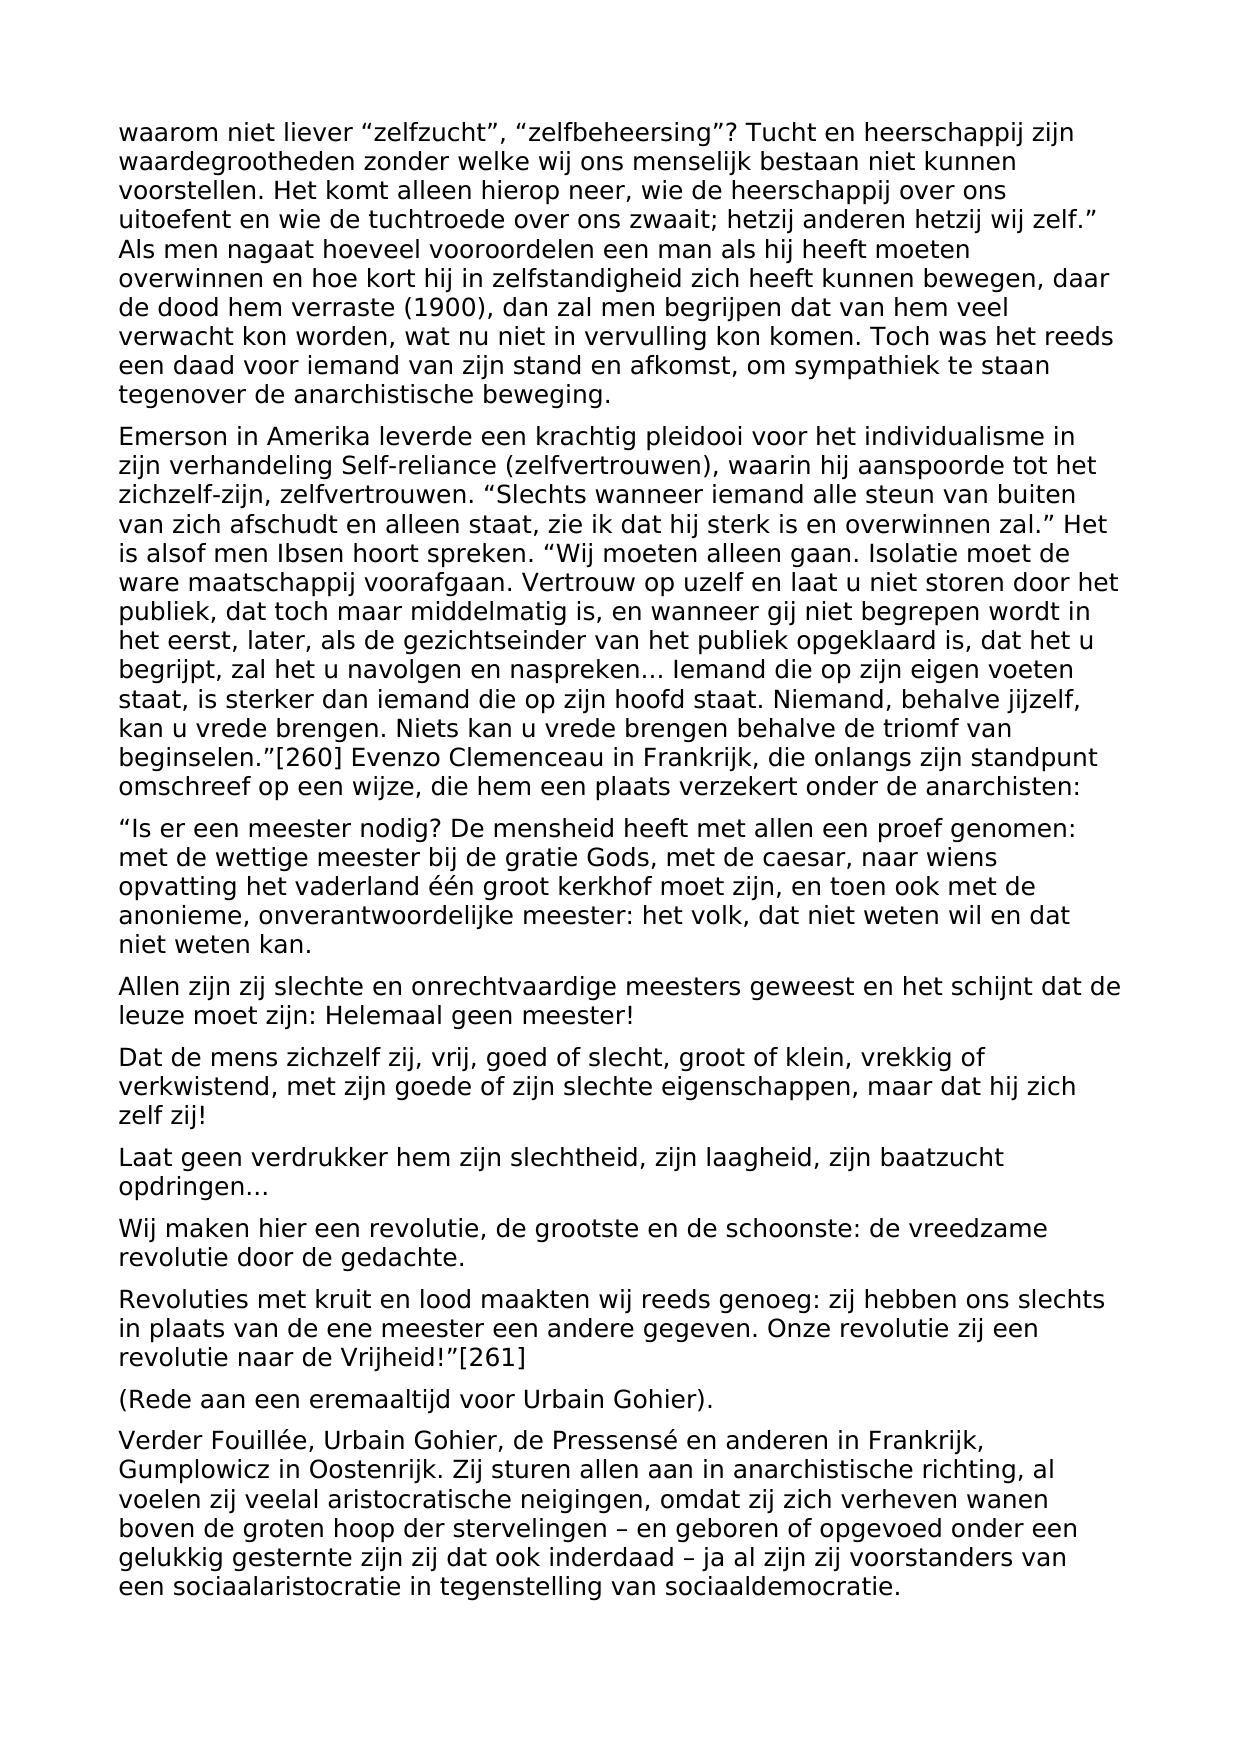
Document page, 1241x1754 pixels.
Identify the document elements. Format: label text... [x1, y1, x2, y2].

text (Rede aan een eremaaltijd voor Urbain Gohier). [118, 1385, 1122, 1414]
text Laat geen verdrukker hem zijn slechtheid, zijn laagheid, zijn baatzucht opdringen... [118, 1143, 1122, 1201]
text “Is er een meester nodig? De mensheid heeft met allen een proef genomen: met de wettige meester bij de gratie Gods, met de caesar, naar wiens opvatting het vaderland één groot kerkhof moet zijn, en toen ook met de anonieme, onverantwoordelijke meester: het volk, dat niet weten wil en dat niet weten kan. [118, 814, 1122, 960]
text Emerson in Amerika leverde een krachtig pleidooi voor het individualisme in zijn verhandeling Self-reliance (zelfvertrouwen), waarin hij aanspoorde tot het zichzelf-zijn, zelfvertrouwen. “Slechts wanneer iemand alle steun van buiten van zich afschudt en alleen staat, zie ik dat hij sterk is en overwinnen zal.” Het is alsof men Ibsen hoort spreken. “Wij moeten alleen gaan. Isolatie moet de ware maatschappij voorafgaan. Vertrouw op uzelf en laat u niet storen door het publiek, dat toch maar middelmatig is, en wanneer gij niet begrepen wordt in het eerst, later, als de gezichtseinder van het publiek opgeklaard is, dat het u begrijpt, zal het u navolgen en naspreken... Iemand die op zijn eigen voeten staat, is sterker dan iemand die op zijn hoofd staat. Niemand, behalve jijzelf, kan u vrede brengen. Niets kan u vrede brengen behalve de triomf van beginselen.”[260] Evenzo Clemenceau in Frankrijk, die onlangs zijn standpunt omschreef op een wijze, die hem een plaats verzekert onder de anarchisten: [118, 422, 1122, 801]
text waarom niet liever “zelfzucht”, “zelfbeheersing”? Tucht en heerschappij zijn waardegrootheden zonder welke wij ons menselijk bestaan niet kunnen voorstellen. Het komt alleen hierop neer, wie de heerschappij over ons uitoefent en wie de tuchtroede over ons zwaait; hetzij anderen hetzij wij zelf.” Als men nagaat hoeveel vooroordelen een man als hij heeft moeten overwinnen en hoe kort hij in zelfstandigheid zich heeft kunnen bewegen, daar de dood hem verraste (1900), dan zal men begrijpen dat van hem veel verwacht kon worden, wat nu niet in vervulling kon komen. Toch was het reeds een daad voor iemand van zijn stand en afkomst, om sympathiek te staan tegenover de anarchistische beweging. [118, 118, 1122, 410]
text Verder Fouillée, Urbain Gohier, de Pressensé en anderen in Frankrijk, Gumplowicz in Oostenrijk. Zij sturen allen aan in anarchistische richting, al voelen zij veelal aristocratische neigingen, omdat zij zich verheven wanen boven de groten hoop der stervelingen – en geboren of opgevoed onder een gelukkig gesternte zijn zij dat ook inderdaad – ja al zijn zij voorstanders van een sociaalaristocratie in tegenstelling van sociaaldemocratie. [118, 1426, 1122, 1601]
text Revoluties met kruit en lood maakten wij reeds genoeg: zij hebben ons slechts in plaats van de ene meester een andere gegeven. Onze revolutie zij een revolutie naar de Vrijheid!”[261] [118, 1285, 1122, 1372]
text Dat de mens zichzelf zij, vrij, goed of slecht, groot of klein, vrekkig of verkwistend, met zijn goede of zijn slechte eigenschappen, maar dat hij zich zelf zij! [118, 1043, 1122, 1131]
text Allen zijn zij slechte en onrechtvaardige meesters geweest en het schijnt dat de leuze moet zijn: Helemaal geen meester! [118, 972, 1122, 1031]
text Wij maken hier een revolutie, de grootste en de schoonste: de vreedzame revolutie door de gedachte. [118, 1214, 1122, 1272]
